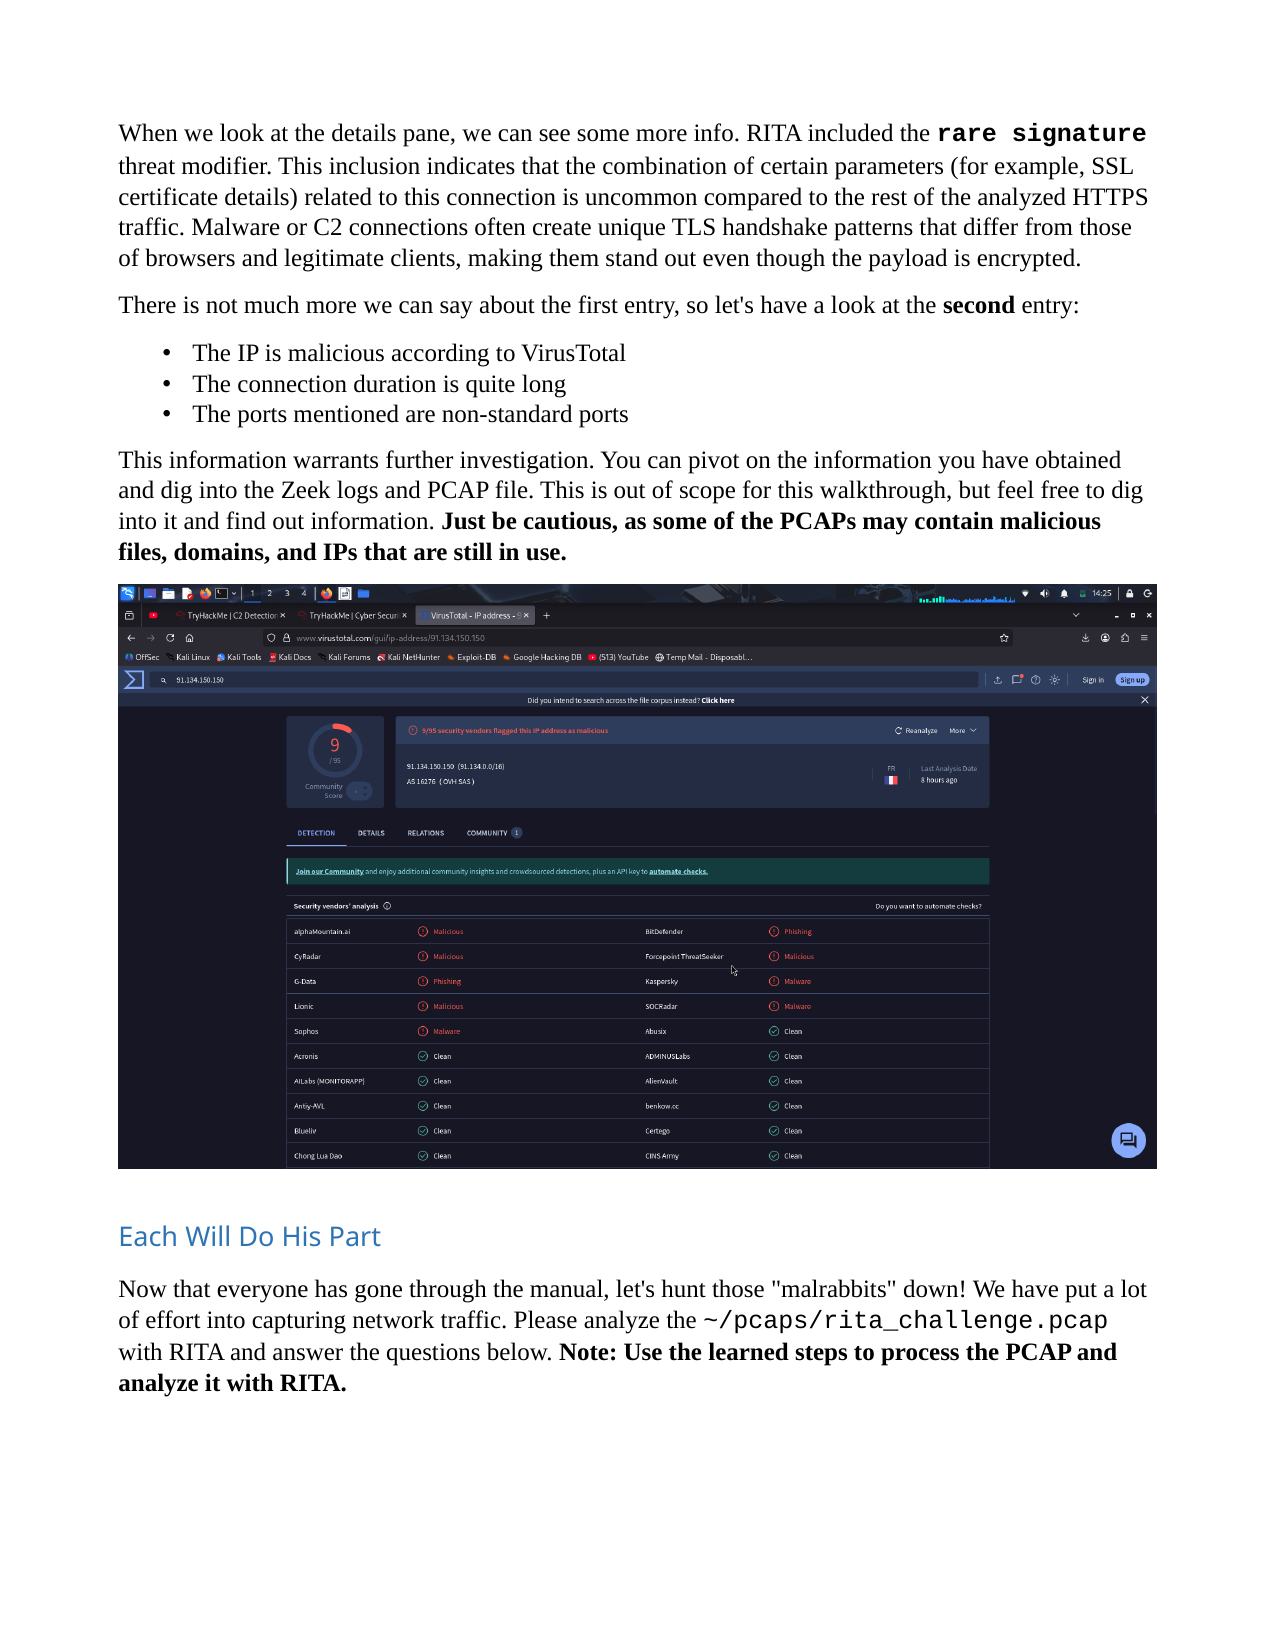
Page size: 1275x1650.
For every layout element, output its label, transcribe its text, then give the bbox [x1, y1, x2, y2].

text When we look at the details pane, we can see some more info. RITA included the rare signature threat modifier. This inclusion indicates that the combination of certain parameters (for example, SSL certificate details) related to this connection is uncommon compared to the rest of the analyzed HTTPS traffic. Malware or C2 connections often create unique TLS handshake patterns that differ from those of browsers and legitimate clients, making them stand out even though the payload is encrypted. [118, 118, 1157, 272]
list The IP is malicious according to VirusTotal [162, 338, 1157, 367]
list The ports mentioned are non-standard ports [162, 399, 1157, 428]
picture [118, 584, 1157, 1169]
text Now that everyone has gone through the manual, let's hunt those "malrabbits" down! We have put a lot of effort into capturing network traffic. Please analyze the ~/pcaps/rita_challenge.pcap with RITA and answer the questions below. Note: Use the learned steps to process the PCAP and analyze it with RITA. [118, 1274, 1157, 1397]
list The connection duration is quite long [162, 369, 1157, 397]
subtitle Each Will Do His Part [118, 1218, 1157, 1255]
text This information warrants further investigation. You can pivot on the information you have obtained and dig into the Zeek logs and PCAP file. This is out of scope for this walkthrough, but feel free to dig into it and find out information. Just be cautious, as some of the PCAPs may contain malicious files, domains, and IPs that are still in use. [118, 445, 1157, 566]
text There is not much more we can say about the first entry, so let's have a look at the second entry: [118, 291, 1157, 319]
